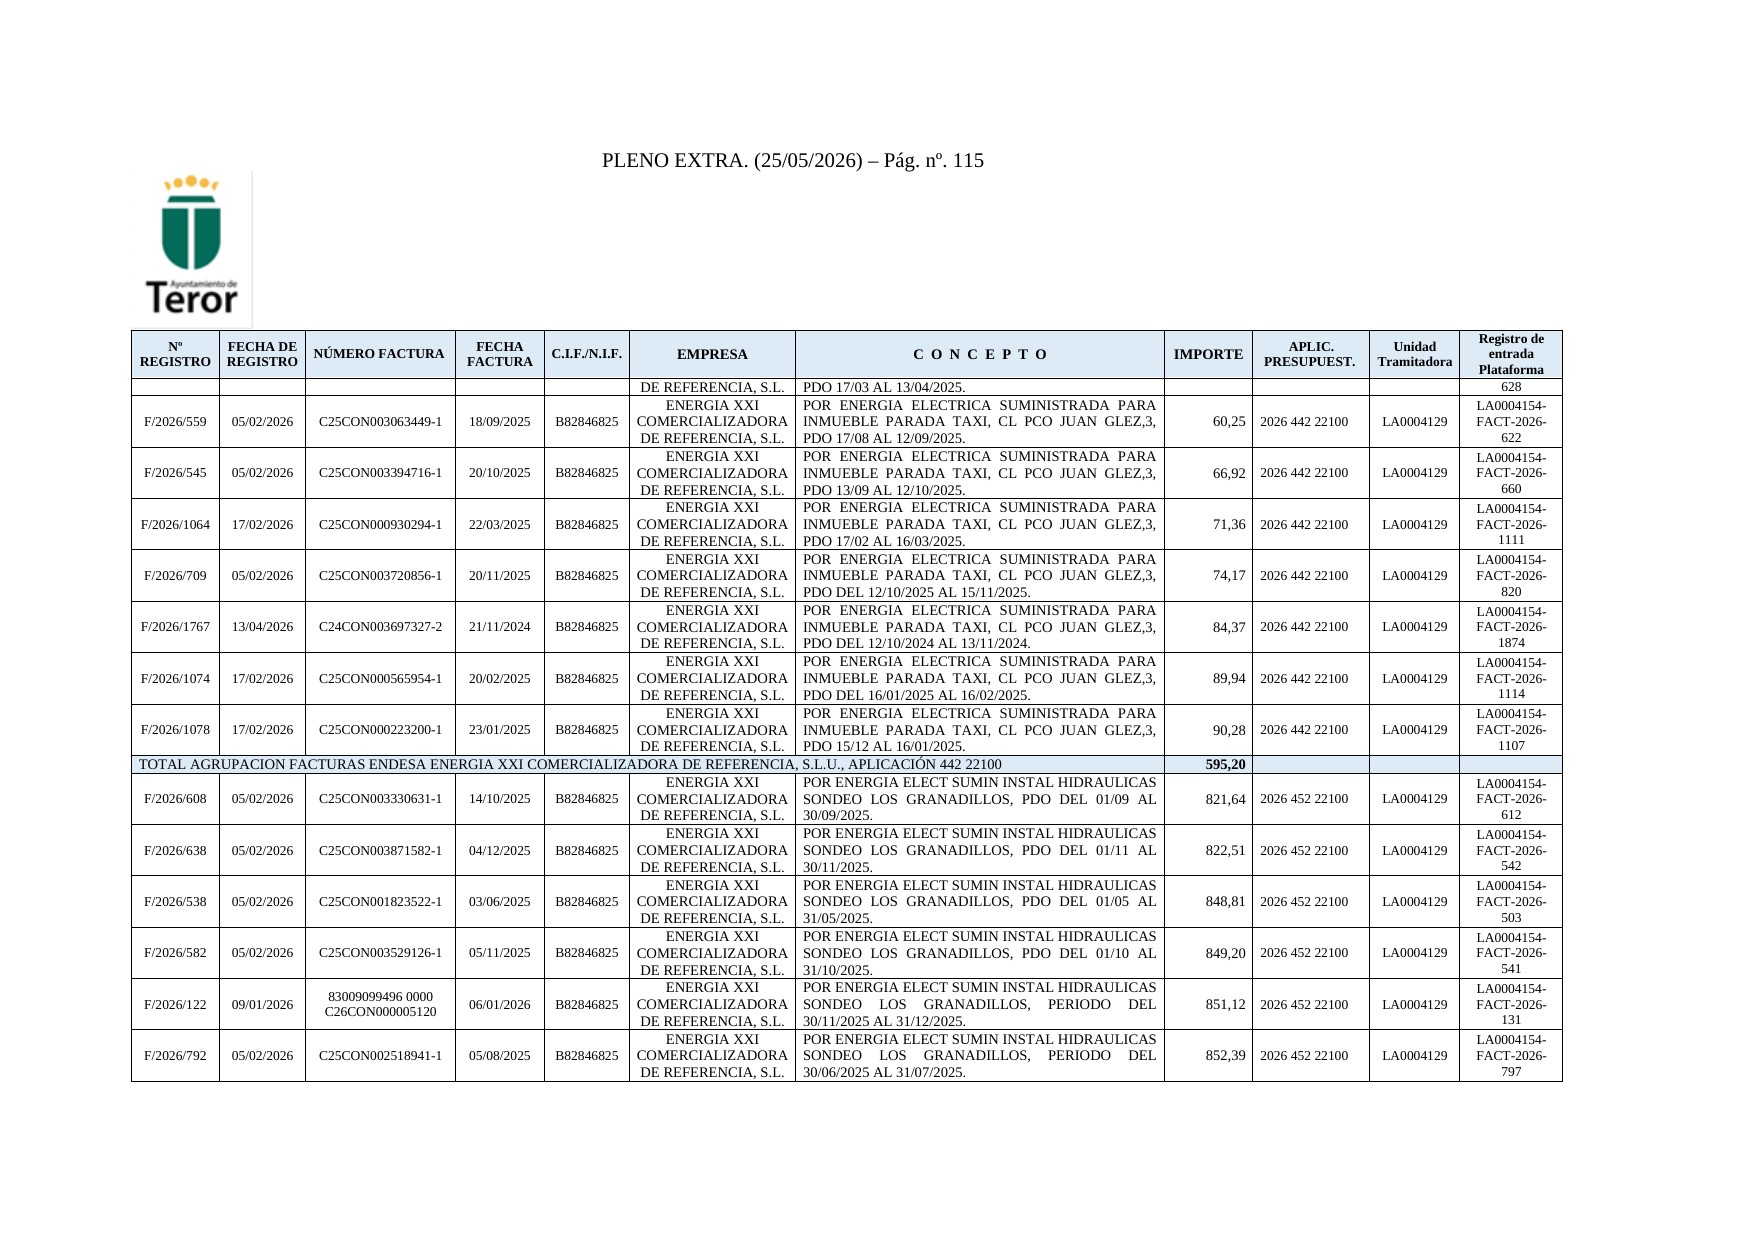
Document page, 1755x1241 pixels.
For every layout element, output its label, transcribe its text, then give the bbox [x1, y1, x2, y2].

table_cell 66,92 [1165, 448, 1252, 498]
table_header FECHA DE REGISTRO [220, 331, 305, 377]
table_cell ENERGIA XXI COMERCIALIZADORA DE REFERENCIA, S.L. [630, 1030, 795, 1081]
table_cell LA0004154-FACT-2026-820 [1460, 550, 1562, 601]
table_cell ENERGIA XXI COMERCIALIZADORA DE REFERENCIA, S.L. [630, 979, 795, 1029]
table_cell 2026 442 22100 [1253, 499, 1369, 549]
table_cell 05/02/2026 [220, 928, 305, 978]
table_cell POR ENERGIA ELECT SUMIN INSTAL HIDRAULICAS SONDEO LOS GRANADILLOS, PERIODO DEL 30/11/2025 AL 31/12/2025. [796, 979, 1164, 1029]
table_cell 821,64 [1165, 774, 1252, 824]
table_cell B82846825 [545, 653, 629, 703]
table_cell 628 [1460, 379, 1562, 395]
table_cell C25CON003330631-1 [306, 774, 455, 824]
table_cell LA0004129 [1370, 550, 1459, 601]
table_cell B82846825 [545, 979, 629, 1029]
table_cell LA0004129 [1370, 928, 1459, 978]
table_cell 60,25 [1165, 396, 1252, 447]
table_cell POR ENERGIA ELECT SUMIN INSTAL HIDRAULICAS SONDEO LOS GRANADILLOS, PDO DEL 01/11 AL 30/11/2025. [796, 825, 1164, 875]
table_cell 89,94 [1165, 653, 1252, 703]
table_cell 20/02/2025 [456, 653, 544, 703]
table_cell 20/10/2025 [456, 448, 544, 498]
table_cell POR ENERGIA ELECTRICA SUMINISTRADA PARA INMUEBLE PARADA TAXI, CL PCO JUAN GLEZ,3, PDO 17/08 AL 12/09/2025. [796, 396, 1164, 447]
table_cell 03/06/2025 [456, 876, 544, 927]
table_cell POR ENERGIA ELECT SUMIN INSTAL HIDRAULICAS SONDEO LOS GRANADILLOS, PDO DEL 01/10 AL 31/10/2025. [796, 928, 1164, 978]
table_cell LA0004129 [1370, 876, 1459, 927]
table_cell 05/02/2026 [220, 825, 305, 875]
table_cell PDO 17/03 AL 13/04/2025. [796, 379, 1164, 395]
table_cell 17/02/2026 [220, 653, 305, 703]
table_cell B82846825 [545, 774, 629, 824]
table_cell POR ENERGIA ELECTRICA SUMINISTRADA PARA INMUEBLE PARADA TAXI, CL PCO JUAN GLEZ,3, PDO DEL 16/01/2025 AL 16/02/2025. [796, 653, 1164, 703]
table_cell ENERGIA XXI COMERCIALIZADORA DE REFERENCIA, S.L. [630, 825, 795, 875]
table_cell F/2026/1767 [132, 602, 219, 652]
table_cell F/2026/1074 [132, 653, 219, 703]
table_cell LA0004129 [1370, 1030, 1459, 1081]
table_cell LA0004129 [1370, 499, 1459, 549]
table_cell [1165, 379, 1252, 395]
table_cell ENERGIA XXI COMERCIALIZADORA DE REFERENCIA, S.L. [630, 705, 795, 755]
table_cell C25CON001823522-1 [306, 876, 455, 927]
table_cell 822,51 [1165, 825, 1252, 875]
table_cell F/2026/545 [132, 448, 219, 498]
table_cell ENERGIA XXI COMERCIALIZADORA DE REFERENCIA, S.L. [630, 602, 795, 652]
table_header Unidad Tramitadora [1370, 331, 1459, 377]
table_cell B82846825 [545, 499, 629, 549]
table_cell LA0004154-FACT-2026-797 [1460, 1030, 1562, 1081]
table_cell ENERGIA XXI COMERCIALIZADORA DE REFERENCIA, S.L. [630, 774, 795, 824]
table_cell LA0004129 [1370, 774, 1459, 824]
table_cell 2026 442 22100 [1253, 653, 1369, 703]
table_cell LA0004154-FACT-2026-131 [1460, 979, 1562, 1029]
table_cell [306, 379, 455, 395]
table_cell 09/01/2026 [220, 979, 305, 1029]
table_cell LA0004154-FACT-2026-622 [1460, 396, 1562, 447]
table_cell F/2026/122 [132, 979, 219, 1029]
table_header NÚMERO FACTURA [306, 331, 455, 377]
table_cell 2026 452 22100 [1253, 825, 1369, 875]
table_cell B82846825 [545, 705, 629, 755]
table_cell 05/02/2026 [220, 1030, 305, 1081]
table_header FECHA FACTURA [456, 331, 544, 377]
table_cell C25CON003529126-1 [306, 928, 455, 978]
table_cell POR ENERGIA ELECTRICA SUMINISTRADA PARA INMUEBLE PARADA TAXI, CL PCO JUAN GLEZ,3, PDO DEL 12/10/2024 AL 13/11/2024. [796, 602, 1164, 652]
table_cell 22/03/2025 [456, 499, 544, 549]
table_cell ENERGIA XXI COMERCIALIZADORA DE REFERENCIA, S.L. [630, 876, 795, 927]
table_cell C25CON000223200-1 [306, 705, 455, 755]
table_cell LA0004154-FACT-2026-1114 [1460, 653, 1562, 703]
table_cell F/2026/559 [132, 396, 219, 447]
table_cell 04/12/2025 [456, 825, 544, 875]
table_cell TOTAL AGRUPACION FACTURAS ENDESA ENERGIA XXI COMERCIALIZADORA DE REFERENCIA, S.L.U., APLICACIÓN 442 22100 [132, 756, 1164, 773]
table_cell B82846825 [545, 602, 629, 652]
table_cell ENERGIA XXI COMERCIALIZADORA DE REFERENCIA, S.L. [630, 499, 795, 549]
table_cell B82846825 [545, 396, 629, 447]
table_cell 595,20 [1165, 756, 1252, 773]
table_cell 2026 452 22100 [1253, 774, 1369, 824]
table_cell ENERGIA XXI COMERCIALIZADORA DE REFERENCIA, S.L. [630, 653, 795, 703]
table_cell ENERGIA XXI COMERCIALIZADORA DE REFERENCIA, S.L. [630, 928, 795, 978]
table_cell [220, 379, 305, 395]
table_cell B82846825 [545, 928, 629, 978]
table_cell 18/09/2025 [456, 396, 544, 447]
table_cell [1460, 756, 1562, 773]
table_cell C25CON003871582-1 [306, 825, 455, 875]
table_cell POR ENERGIA ELECTRICA SUMINISTRADA PARA INMUEBLE PARADA TAXI, CL PCO JUAN GLEZ,3, PDO 15/12 AL 16/01/2025. [796, 705, 1164, 755]
table_cell [545, 379, 629, 395]
table_cell DE REFERENCIA, S.L. [630, 379, 795, 395]
table_cell B82846825 [545, 825, 629, 875]
table_cell F/2026/709 [132, 550, 219, 601]
table_cell POR ENERGIA ELECT SUMIN INSTAL HIDRAULICAS SONDEO LOS GRANADILLOS, PERIODO DEL 30/06/2025 AL 31/07/2025. [796, 1030, 1164, 1081]
table_cell 23/01/2025 [456, 705, 544, 755]
table_cell B82846825 [545, 876, 629, 927]
table_cell 90,28 [1165, 705, 1252, 755]
table_cell 13/04/2026 [220, 602, 305, 652]
table_cell 05/02/2026 [220, 876, 305, 927]
table_cell C25CON003394716-1 [306, 448, 455, 498]
table_cell 2026 452 22100 [1253, 979, 1369, 1029]
table_header C O N C E P T O [796, 331, 1164, 377]
table_cell 05/11/2025 [456, 928, 544, 978]
table_cell LA0004154-FACT-2026-612 [1460, 774, 1562, 824]
table_cell 17/02/2026 [220, 499, 305, 549]
table_header Nº REGISTRO [132, 331, 219, 377]
table_cell F/2026/792 [132, 1030, 219, 1081]
table_header EMPRESA [630, 331, 795, 377]
table_cell C24CON003697327-2 [306, 602, 455, 652]
table_header Registro de entrada Plataforma [1460, 331, 1562, 377]
table_cell LA0004129 [1370, 396, 1459, 447]
table_cell 21/11/2024 [456, 602, 544, 652]
table_cell [1370, 756, 1459, 773]
table_cell LA0004129 [1370, 979, 1459, 1029]
table_cell LA0004154-FACT-2026-1107 [1460, 705, 1562, 755]
table_cell 852,39 [1165, 1030, 1252, 1081]
table_cell LA0004154-FACT-2026-1874 [1460, 602, 1562, 652]
table_cell 2026 452 22100 [1253, 1030, 1369, 1081]
table_cell ENERGIA XXI COMERCIALIZADORA DE REFERENCIA, S.L. [630, 550, 795, 601]
table_cell LA0004154-FACT-2026-542 [1460, 825, 1562, 875]
table_cell [132, 379, 219, 395]
table_cell 05/08/2025 [456, 1030, 544, 1081]
table_cell 2026 442 22100 [1253, 602, 1369, 652]
table_cell [456, 379, 544, 395]
table_cell B82846825 [545, 1030, 629, 1081]
table_cell ENERGIA XXI COMERCIALIZADORA DE REFERENCIA, S.L. [630, 448, 795, 498]
table_cell LA0004129 [1370, 448, 1459, 498]
table_cell 17/02/2026 [220, 705, 305, 755]
table_cell C25CON003720856-1 [306, 550, 455, 601]
table_cell B82846825 [545, 550, 629, 601]
table_cell 05/02/2026 [220, 396, 305, 447]
table_cell POR ENERGIA ELECT SUMIN INSTAL HIDRAULICAS SONDEO LOS GRANADILLOS, PDO DEL 01/09 AL 30/09/2025. [796, 774, 1164, 824]
table_cell C25CON002518941-1 [306, 1030, 455, 1081]
table_cell 05/02/2026 [220, 550, 305, 601]
table_cell 849,20 [1165, 928, 1252, 978]
table_cell LA0004129 [1370, 653, 1459, 703]
table_cell 05/02/2026 [220, 774, 305, 824]
table_cell C25CON003063449-1 [306, 396, 455, 447]
table_cell 2026 442 22100 [1253, 550, 1369, 601]
table_cell 2026 442 22100 [1253, 396, 1369, 447]
table_cell 05/02/2026 [220, 448, 305, 498]
table_cell [1253, 379, 1369, 395]
table_cell LA0004129 [1370, 602, 1459, 652]
table_cell C25CON000930294-1 [306, 499, 455, 549]
table_cell 2026 442 22100 [1253, 705, 1369, 755]
table_cell F/2026/582 [132, 928, 219, 978]
table_cell 74,17 [1165, 550, 1252, 601]
table_cell POR ENERGIA ELECTRICA SUMINISTRADA PARA INMUEBLE PARADA TAXI, CL PCO JUAN GLEZ,3, PDO 17/02 AL 16/03/2025. [796, 499, 1164, 549]
table_cell C25CON000565954-1 [306, 653, 455, 703]
table_cell [1370, 379, 1459, 395]
table_cell 20/11/2025 [456, 550, 544, 601]
table_cell LA0004154-FACT-2026-660 [1460, 448, 1562, 498]
table_cell 848,81 [1165, 876, 1252, 927]
table_header APLIC. PRESUPUEST. [1253, 331, 1369, 377]
table_cell 851,12 [1165, 979, 1252, 1029]
table_cell LA0004154-FACT-2026-503 [1460, 876, 1562, 927]
table_cell F/2026/538 [132, 876, 219, 927]
table_cell 2026 452 22100 [1253, 876, 1369, 927]
table_cell F/2026/1064 [132, 499, 219, 549]
table_cell F/2026/1078 [132, 705, 219, 755]
table_cell POR ENERGIA ELECTRICA SUMINISTRADA PARA INMUEBLE PARADA TAXI, CL PCO JUAN GLEZ,3, PDO DEL 12/10/2025 AL 15/11/2025. [796, 550, 1164, 601]
table_cell 83009099496 0000 C26CON000005120 [306, 979, 455, 1029]
table_cell 14/10/2025 [456, 774, 544, 824]
table_cell 71,36 [1165, 499, 1252, 549]
table_cell F/2026/638 [132, 825, 219, 875]
table_header IMPORTE [1165, 331, 1252, 377]
table_cell 2026 452 22100 [1253, 928, 1369, 978]
table_cell 84,37 [1165, 602, 1252, 652]
table_cell LA0004129 [1370, 825, 1459, 875]
table_header C.I.F./N.I.F. [545, 331, 629, 377]
table_cell F/2026/608 [132, 774, 219, 824]
table_cell [1253, 756, 1369, 773]
table_cell POR ENERGIA ELECTRICA SUMINISTRADA PARA INMUEBLE PARADA TAXI, CL PCO JUAN GLEZ,3, PDO 13/09 AL 12/10/2025. [796, 448, 1164, 498]
table_cell ENERGIA XXI COMERCIALIZADORA DE REFERENCIA, S.L. [630, 396, 795, 447]
table_cell B82846825 [545, 448, 629, 498]
table_cell LA0004154-FACT-2026-541 [1460, 928, 1562, 978]
table_cell 06/01/2026 [456, 979, 544, 1029]
table_cell LA0004129 [1370, 705, 1459, 755]
table_cell 2026 442 22100 [1253, 448, 1369, 498]
table_cell POR ENERGIA ELECT SUMIN INSTAL HIDRAULICAS SONDEO LOS GRANADILLOS, PDO DEL 01/05 AL 31/05/2025. [796, 876, 1164, 927]
table_cell LA0004154-FACT-2026-1111 [1460, 499, 1562, 549]
